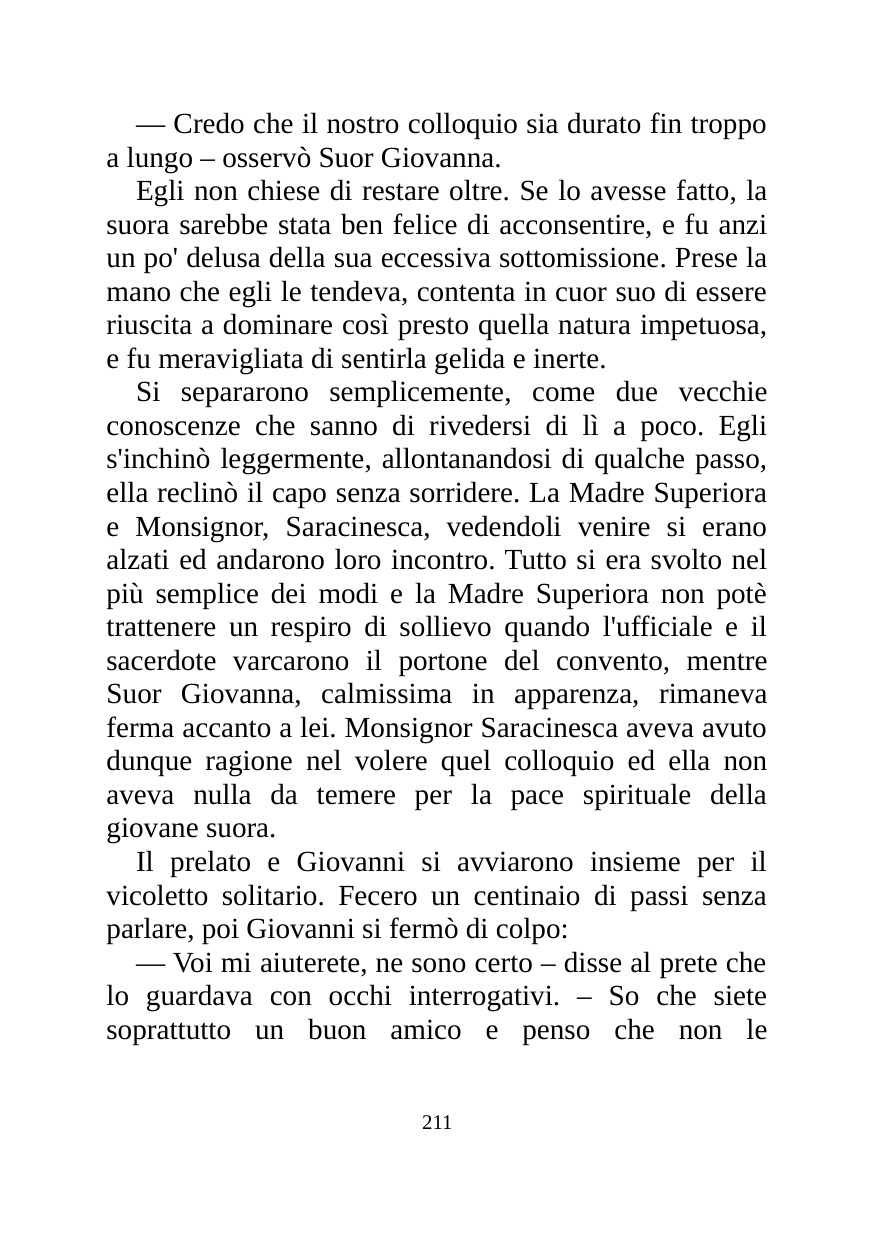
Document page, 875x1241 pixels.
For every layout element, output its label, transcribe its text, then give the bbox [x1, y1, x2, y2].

text Il prelato e Giovanni si avviarono insieme per il vicoletto solitario. Fecero un centinaio di passi senza parlare, poi Giovanni si fermò di colpo: [106, 844, 768, 945]
text Egli non chiese di restare oltre. Se lo avesse fatto, la suora sarebbe stata ben felice di acconsentire, e fu anzi un po' delusa della sua eccessiva sottomissione. Prese la mano che egli le tendeva, contenta in cuor suo di essere riuscita a dominare così presto quella natura impetuosa, e fu meravigliata di sentirla gelida e inerte. [106, 173, 768, 374]
text — Voi mi aiuterete, ne sono certo – disse al prete che lo guardava con occhi interrogativi. – So che siete soprattutto un buon amico e penso che non le [106, 945, 768, 1045]
text Si separarono semplicemente, come due vecchie conoscenze che sanno di rivedersi di lì a poco. Egli s'inchinò leggermente, allontanandosi di qualche passo, ella reclinò il capo senza sorridere. La Madre Superiora e Monsignor, Saracinesca, vedendoli venire si erano alzati ed andarono loro incontro. Tutto si era svolto nel più semplice dei modi e la Madre Superiora non potè trattenere un respiro di sollievo quando l'ufficiale e il sacerdote varcarono il portone del convento, mentre Suor Giovanna, calmissima in apparenza, rimaneva ferma accanto a lei. Monsignor Saracinesca aveva avuto dunque ragione nel volere quel colloquio ed ella non aveva nulla da temere per la pace spirituale della giovane suora. [106, 374, 768, 844]
text — Credo che il nostro colloquio sia durato fin troppo a lungo – osservò Suor Giovanna. [106, 106, 768, 173]
